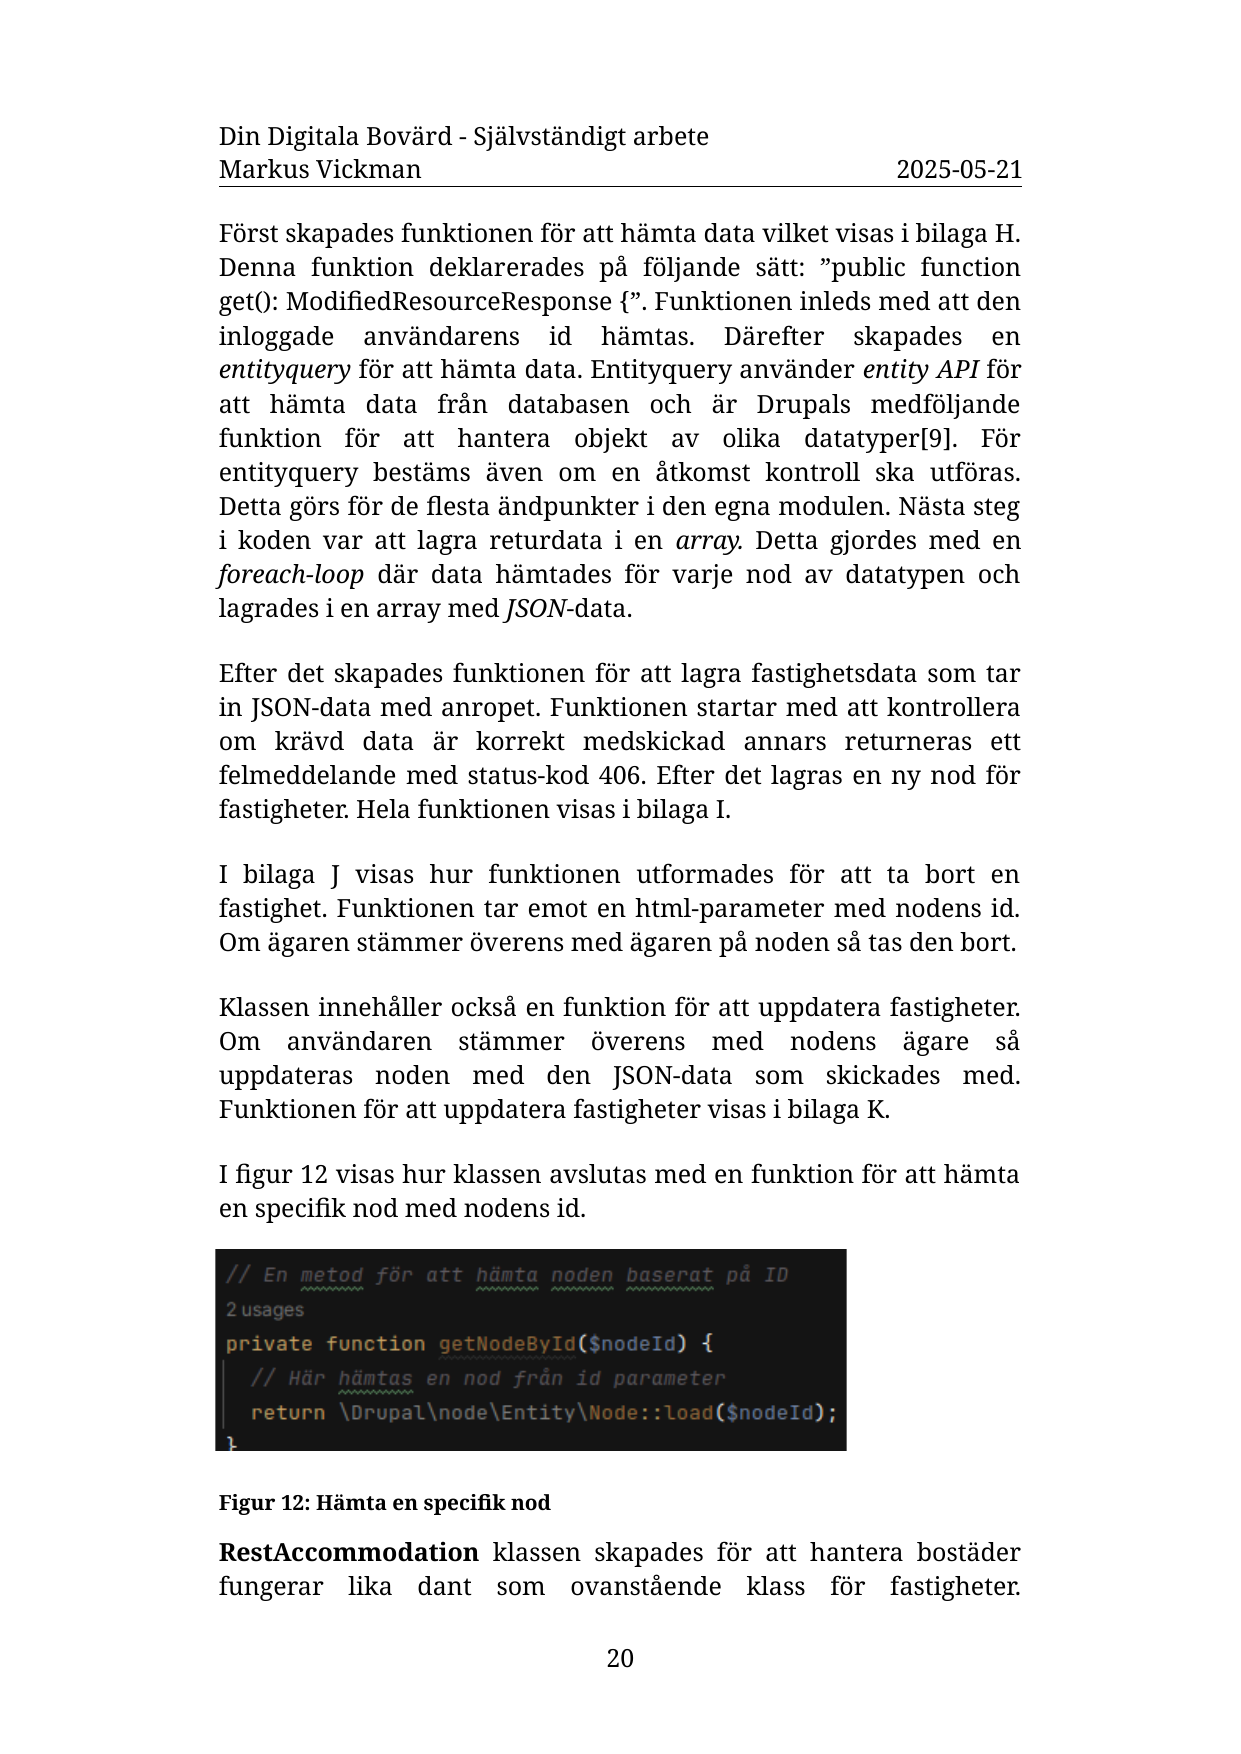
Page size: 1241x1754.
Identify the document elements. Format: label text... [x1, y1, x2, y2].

text Först skapades funktionen för att hämta data vilket visas i bilaga H. Denna funktion deklarerades på följande sätt: ”public function get(): ModifiedResourceResponse {”. Funktionen inleds med att den inloggade användarens id hämtas. Därefter skapades en entityquery för att hämta data. Entityquery använder entity API för att hämta data från databasen och är Drupals medföljande funktion för att hantera objekt av olika datatyper[9]. För entityquery bestäms även om en åtkomst kontroll ska utföras. Detta görs för de flesta ändpunkter i den egna modulen. Nästa steg i koden var att lagra returdata i en array. Detta gjordes med en foreach-loop där data hämtades för varje nod av datatypen och lagrades i en array med JSON-data. [218, 216, 1022, 625]
text Klassen innehåller också en funktion för att uppdatera fastigheter. Om användaren stämmer överens med nodens ägare så uppdateras noden med den JSON-data som skickades med. Funktionen för att uppdatera fastigheter visas i bilaga K. [218, 989, 1022, 1126]
text I bilaga J visas hur funktionen utformades för att ta bort en fastighet. Funktionen tar emot en html-parameter med nodens id. Om ägaren stämmer överens med ägaren på noden så tas den bort. [218, 856, 1022, 959]
picture [215, 1249, 847, 1451]
text RestAccommodation klassen skapades för att hantera bostäder fungerar lika dant som ovanstående klass för fastigheter. [218, 1535, 1022, 1603]
text I figur 12 visas hur klassen avslutas med en funktion för att hämta en specifik nod med nodens id. [218, 1156, 1022, 1224]
text Figur 12: Hämta en specifik nod [218, 1451, 1022, 1517]
text Efter det skapades funktionen för att lagra fastighetsdata som tar in JSON-data med anropet. Funktionen startar med att kontrollera om krävd data är korrekt medskickad annars returneras ett felmeddelande med status-kod 406. Efter det lagras en ny nod för fastigheter. Hela funktionen visas i bilaga I. [218, 655, 1022, 826]
